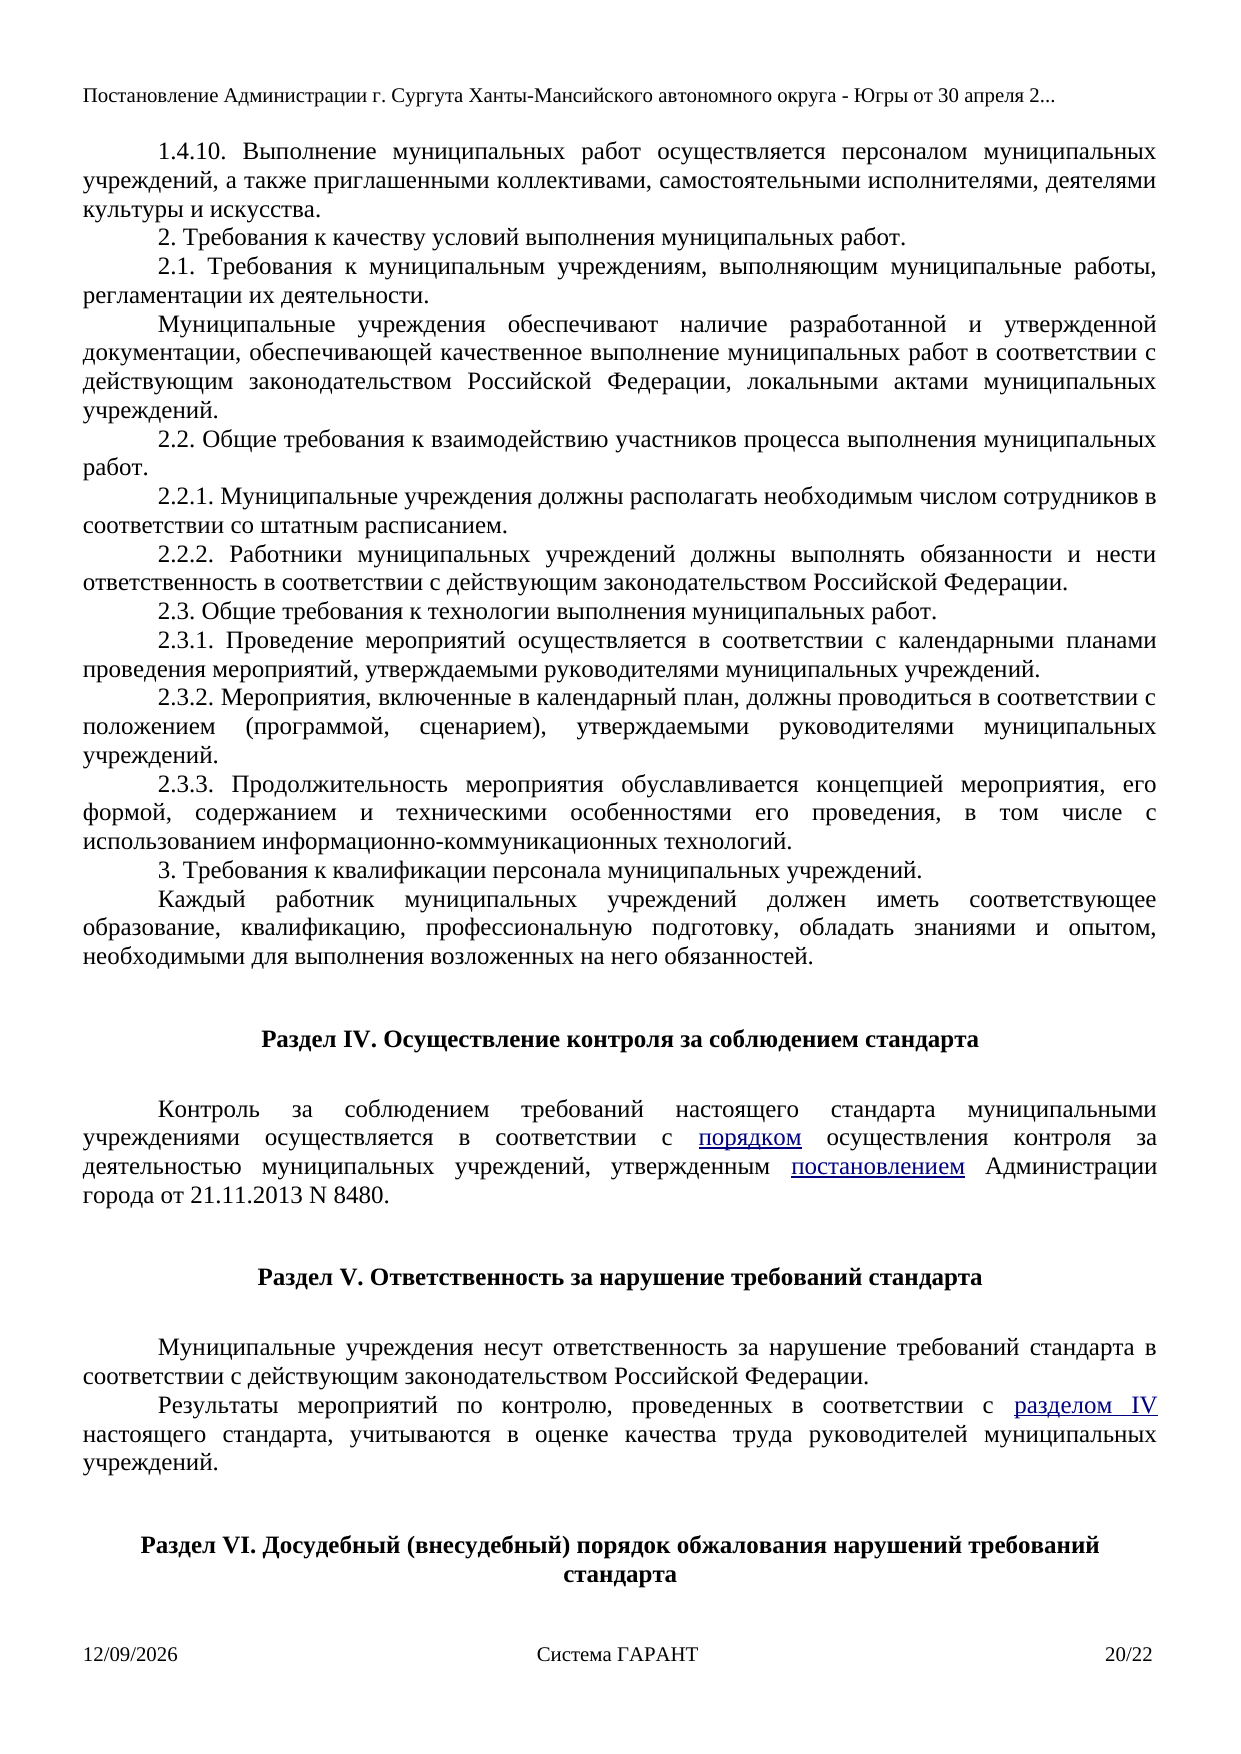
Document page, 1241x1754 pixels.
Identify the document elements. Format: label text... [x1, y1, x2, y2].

text Контроль за соблюдением требований настоящего стандарта муниципальными учреждениями осуществляется в соответствии с порядком осуществления контроля за деятельностью муниципальных учреждений, утвержденным постановлением Администрации города от 21.11.2013 N 8480. [83, 1094, 1157, 1209]
text 2.3.2. Мероприятия, включенные в календарный план, должны проводиться в соответствии с положением (программой, сценарием), утверждаемыми руководителями муниципальных учреждений. [83, 682, 1157, 769]
text 2.3. Общие требования к технологии выполнения муниципальных работ. [83, 596, 1157, 625]
text 2.2.1. Муниципальные учреждения должны располагать необходимым числом сотрудников в соответствии со штатным расписанием. [83, 481, 1157, 539]
text 1.4.10. Выполнение муниципальных работ осуществляется персоналом муниципальных учреждений, а также приглашенными коллективами, самостоятельными исполнителями, деятелями культуры и искусства. [83, 136, 1157, 222]
text 2.3.1. Проведение мероприятий осуществляется в соответствии с календарными планами проведения мероприятий, утверждаемыми руководителями муниципальных учреждений. [83, 625, 1157, 682]
text Результаты мероприятий по контролю, проведенных в соответствии с разделом IV настоящего стандарта, учитываются в оценке качества труда руководителей муниципальных учреждений. [83, 1390, 1157, 1476]
text 2.2. Общие требования к взаимодействию участников процесса выполнения муниципальных работ. [83, 424, 1157, 481]
text Каждый работник муниципальных учреждений должен иметь соответствующее образование, квалификацию, профессиональную подготовку, обладать знаниями и опытом, необходимыми для выполнения возложенных на него обязанностей. [83, 884, 1157, 970]
text Муниципальные учреждения обеспечивают наличие разработанной и утвержденной документации, обеспечивающей качественное выполнение муниципальных работ в соответствии с действующим законодательством Российской Федерации, локальными актами муниципальных учреждений. [83, 309, 1157, 424]
text 2. Требования к качеству условий выполнения муниципальных работ. [83, 222, 1157, 251]
subtitle Раздел IV. Осуществление контроля за соблюдением стандарта [83, 1024, 1157, 1052]
text 2.3.3. Продолжительность мероприятия обуславливается концепцией мероприятия, его формой, содержанием и техническими особенностями его проведения, в том числе с использованием информационно-коммуникационных технологий. [83, 769, 1157, 855]
text 2.1. Требования к муниципальным учреждениям, выполняющим муниципальные работы, регламентации их деятельности. [83, 251, 1157, 309]
text Муниципальные учреждения несут ответственность за нарушение требований стандарта в соответствии с действующим законодательством Российской Федерации. [83, 1332, 1157, 1390]
subtitle Раздел VI. Досудебный (внесудебный) порядок обжалования нарушений требований стандарта [83, 1530, 1157, 1587]
subtitle Раздел V. Ответственность за нарушение требований стандарта [83, 1262, 1157, 1291]
text 2.2.2. Работники муниципальных учреждений должны выполнять обязанности и нести ответственность в соответствии с действующим законодательством Российской Федерации. [83, 539, 1157, 596]
text 3. Требования к квалификации персонала муниципальных учреждений. [83, 855, 1157, 884]
